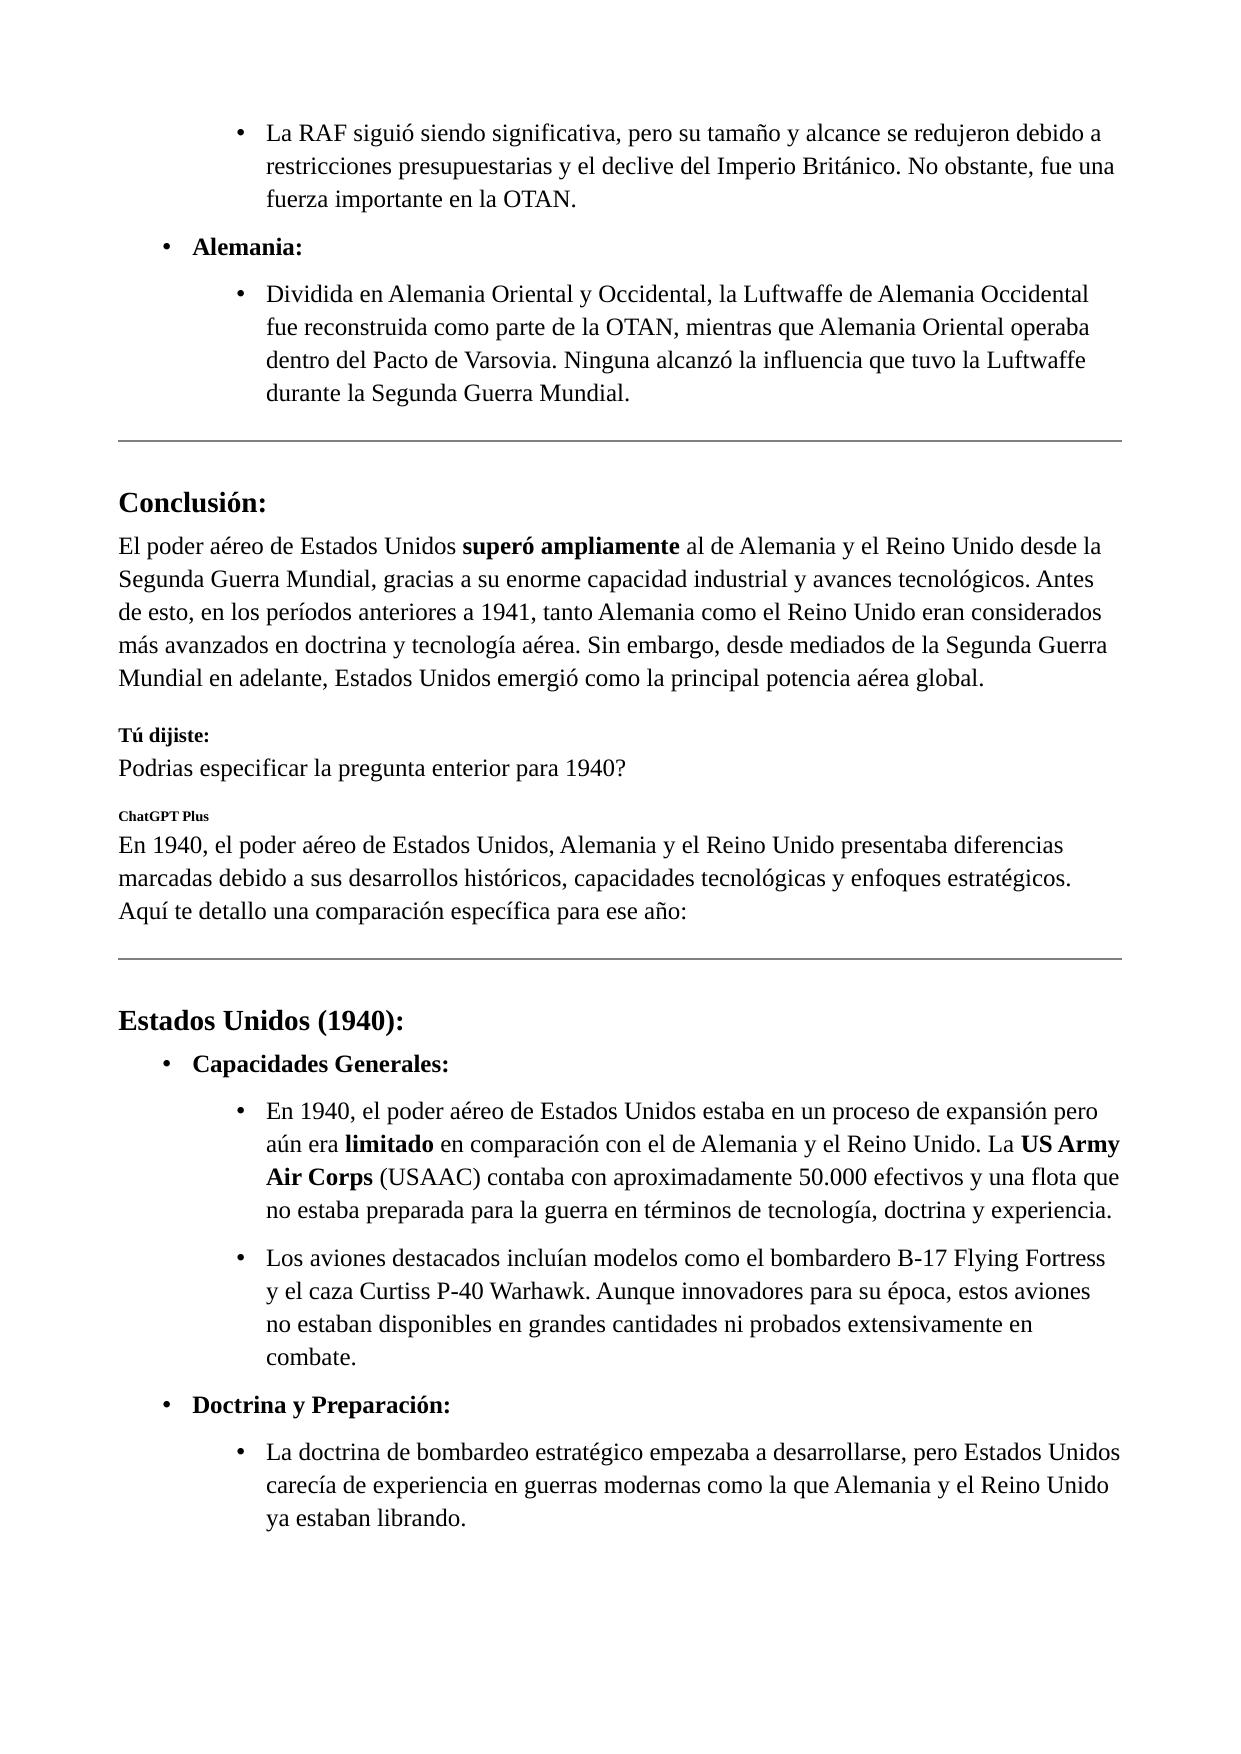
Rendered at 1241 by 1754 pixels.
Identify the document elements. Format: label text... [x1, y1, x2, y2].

list La RAF siguió siendo significativa, pero su tamaño y alcance se redujeron debido a restricciones presupuestarias y el declive del Imperio Británico. No obstante, fue una fuerza importante en la OTAN. [236, 118, 1122, 213]
text En 1940, el poder aéreo de Estados Unidos, Alemania y el Reino Unido presentaba diferencias marcadas debido a sus desarrollos históricos, capacidades tecnológicas y enfoques estratégicos. Aquí te detallo una comparación específica para ese año: [118, 830, 1122, 925]
list En 1940, el poder aéreo de Estados Unidos estaba en un proceso de expansión pero aún era limitado en comparación con el de Alemania y el Reino Unido. La US Army Air Corps (USAAC) contaba con aproximadamente 50.000 efectivos y una flota que no estaba preparada para la guerra en términos de tecnología, doctrina y experiencia. [236, 1096, 1122, 1224]
subtitle ChatGPT Plus [118, 807, 1122, 824]
text El poder aéreo de Estados Unidos superó ampliamente al de Alemania y el Reino Unido desde la Segunda Guerra Mundial, gracias a su enorme capacidad industrial y avances tecnológicos. Antes de esto, en los períodos anteriores a 1941, tanto Alemania como el Reino Unido eran considerados más avanzados en doctrina y tecnología aérea. Sin embargo, desde mediados de la Segunda Guerra Mundial en adelante, Estados Unidos emergió como la principal potencia aérea global. [118, 531, 1122, 692]
subtitle Conclusión: [118, 485, 1122, 518]
text Podrias especificar la pregunta enterior para 1940? [118, 753, 1122, 782]
list Dividida en Alemania Oriental y Occidental, la Luftwaffe de Alemania Occidental fue reconstruida como parte de la OTAN, mientras que Alemania Oriental operaba dentro del Pacto de Varsovia. Ninguna alcanzó la influencia que tuvo la Luftwaffe durante la Segunda Guerra Mundial. [236, 279, 1122, 407]
list Los aviones destacados incluían modelos como el bombardero B-17 Flying Fortress y el caza Curtiss P-40 Warhawk. Aunque innovadores para su época, estos aviones no estaban disponibles en grandes cantidades ni probados extensivamente en combate. [236, 1243, 1122, 1371]
list La doctrina de bombardeo estratégico empezaba a desarrollarse, pero Estados Unidos carecía de experiencia en guerras modernas como la que Alemania y el Reino Unido ya estaban librando. [236, 1437, 1122, 1532]
list Doctrina y Preparación: [162, 1390, 1122, 1418]
list Capacidades Generales: [162, 1049, 1122, 1078]
subtitle Estados Unidos (1940): [118, 1003, 1122, 1036]
subtitle Tú dijiste: [118, 723, 1122, 747]
list Alemania: [162, 232, 1122, 261]
